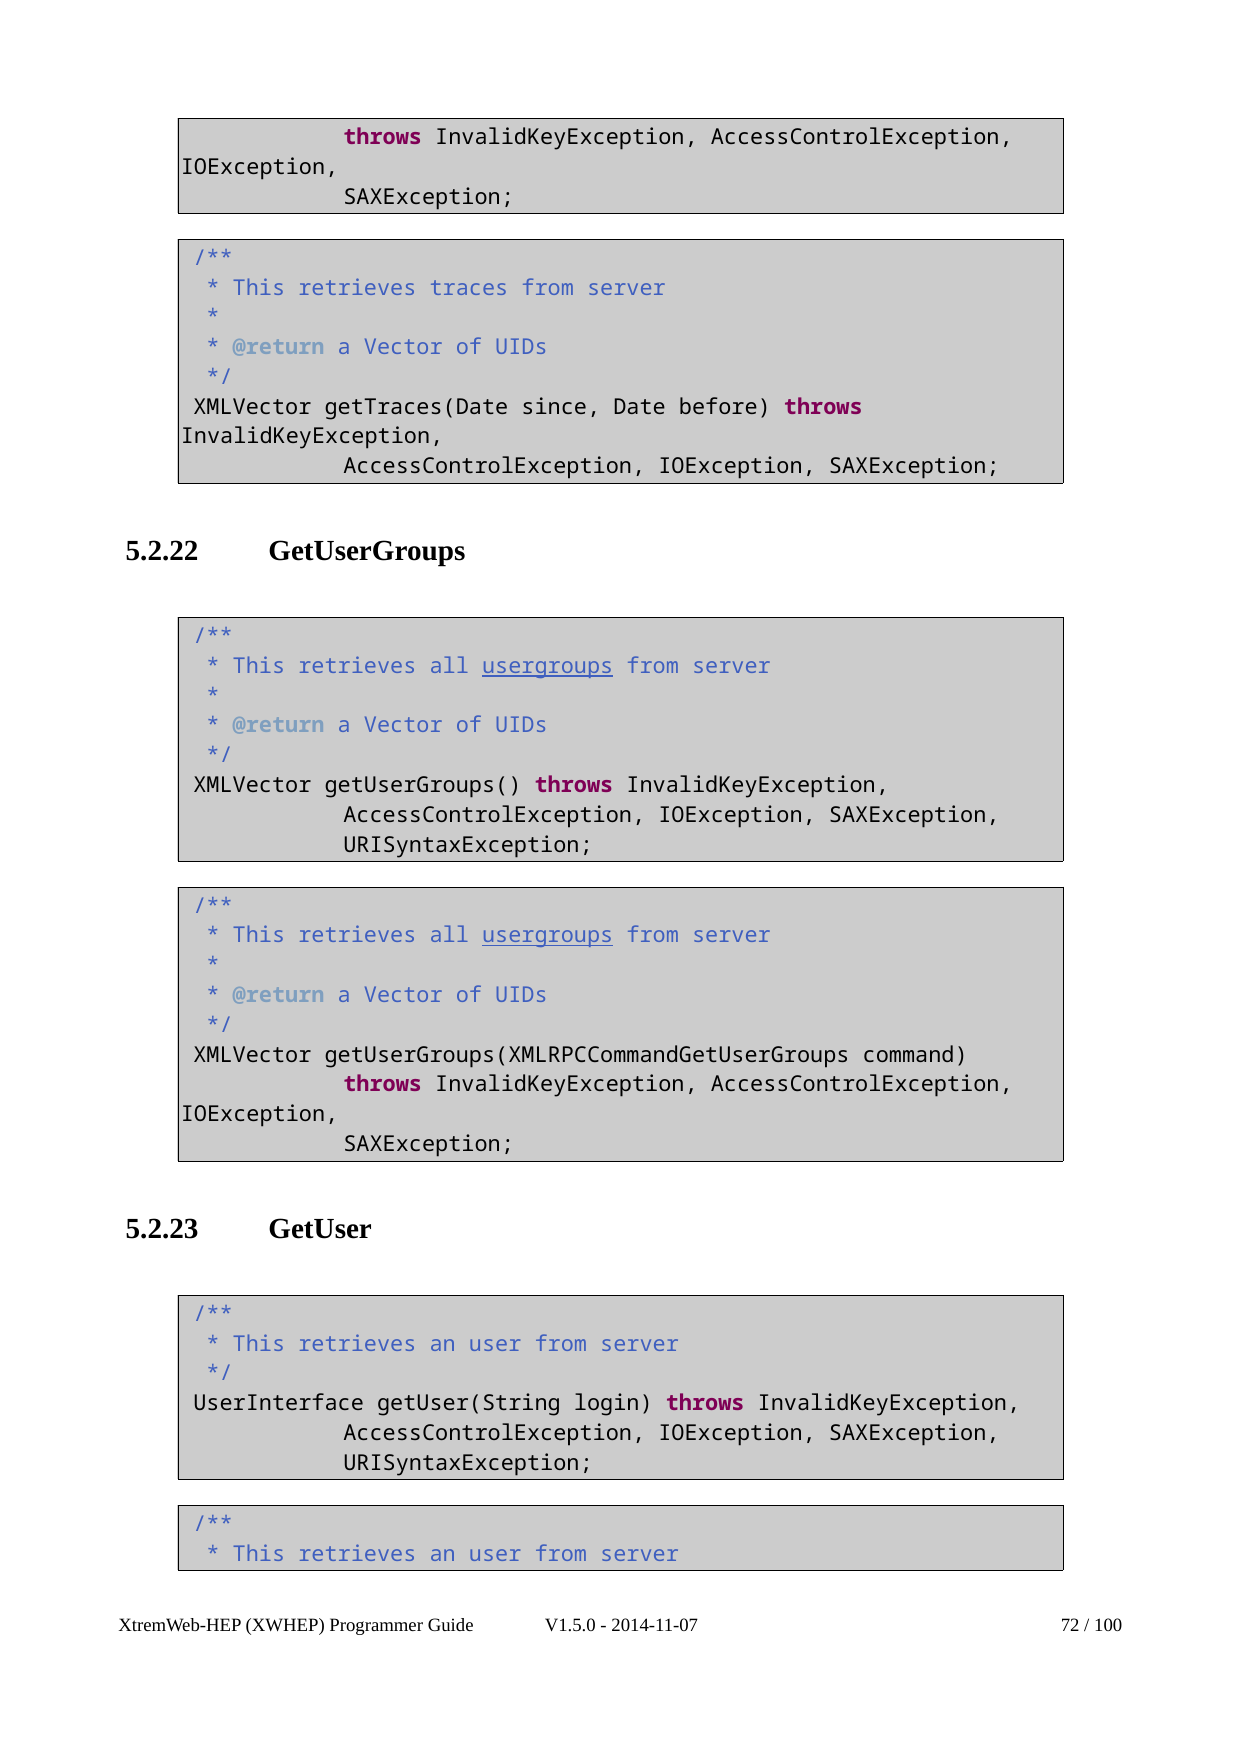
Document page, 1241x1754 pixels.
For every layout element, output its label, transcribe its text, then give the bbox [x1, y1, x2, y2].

text * @return a Vector of UIDs [179, 976, 1063, 1006]
text URISyntaxException; [179, 1444, 1063, 1479]
text /** [179, 1506, 1063, 1534]
subtitle GetUserGroups [118, 533, 1122, 567]
text throws InvalidKeyException, AccessControlException, IOException, [179, 119, 1063, 178]
text XMLVector getUserGroups(XMLRPCCommandGetUserGroups command) [179, 1036, 1063, 1065]
text AccessControlException, IOException, SAXException, [179, 796, 1063, 826]
subtitle GetUser [118, 1211, 1122, 1244]
text * @return a Vector of UIDs [179, 706, 1063, 736]
text SAXException; [179, 1125, 1063, 1161]
text */ [179, 1006, 1063, 1036]
text throws InvalidKeyException, AccessControlException, IOException, [179, 1065, 1063, 1125]
text * This retrieves all usergroups from server [179, 916, 1063, 946]
text * This retrieves an user from server [179, 1534, 1063, 1570]
text * This retrieves an user from server [179, 1324, 1063, 1354]
text XMLVector getTraces(Date since, Date before) throws InvalidKeyException, [179, 388, 1063, 447]
text /** [179, 240, 1063, 268]
text /** [179, 618, 1063, 647]
text * [179, 677, 1063, 706]
text UserInterface getUser(String login) throws InvalidKeyException, [179, 1384, 1063, 1414]
text */ [179, 736, 1063, 766]
text */ [179, 358, 1063, 388]
text SAXException; [179, 178, 1063, 213]
text * @return a Vector of UIDs [179, 328, 1063, 358]
text /** [179, 888, 1063, 916]
text * This retrieves traces from server [179, 268, 1063, 298]
text XMLVector getUserGroups() throws InvalidKeyException, [179, 766, 1063, 796]
text */ [179, 1354, 1063, 1384]
text * This retrieves all usergroups from server [179, 647, 1063, 677]
text AccessControlException, IOException, SAXException; [179, 447, 1063, 483]
text * [179, 298, 1063, 328]
text * [179, 946, 1063, 976]
text /** [179, 1296, 1063, 1324]
text URISyntaxException; [179, 826, 1063, 861]
text AccessControlException, IOException, SAXException, [179, 1414, 1063, 1444]
